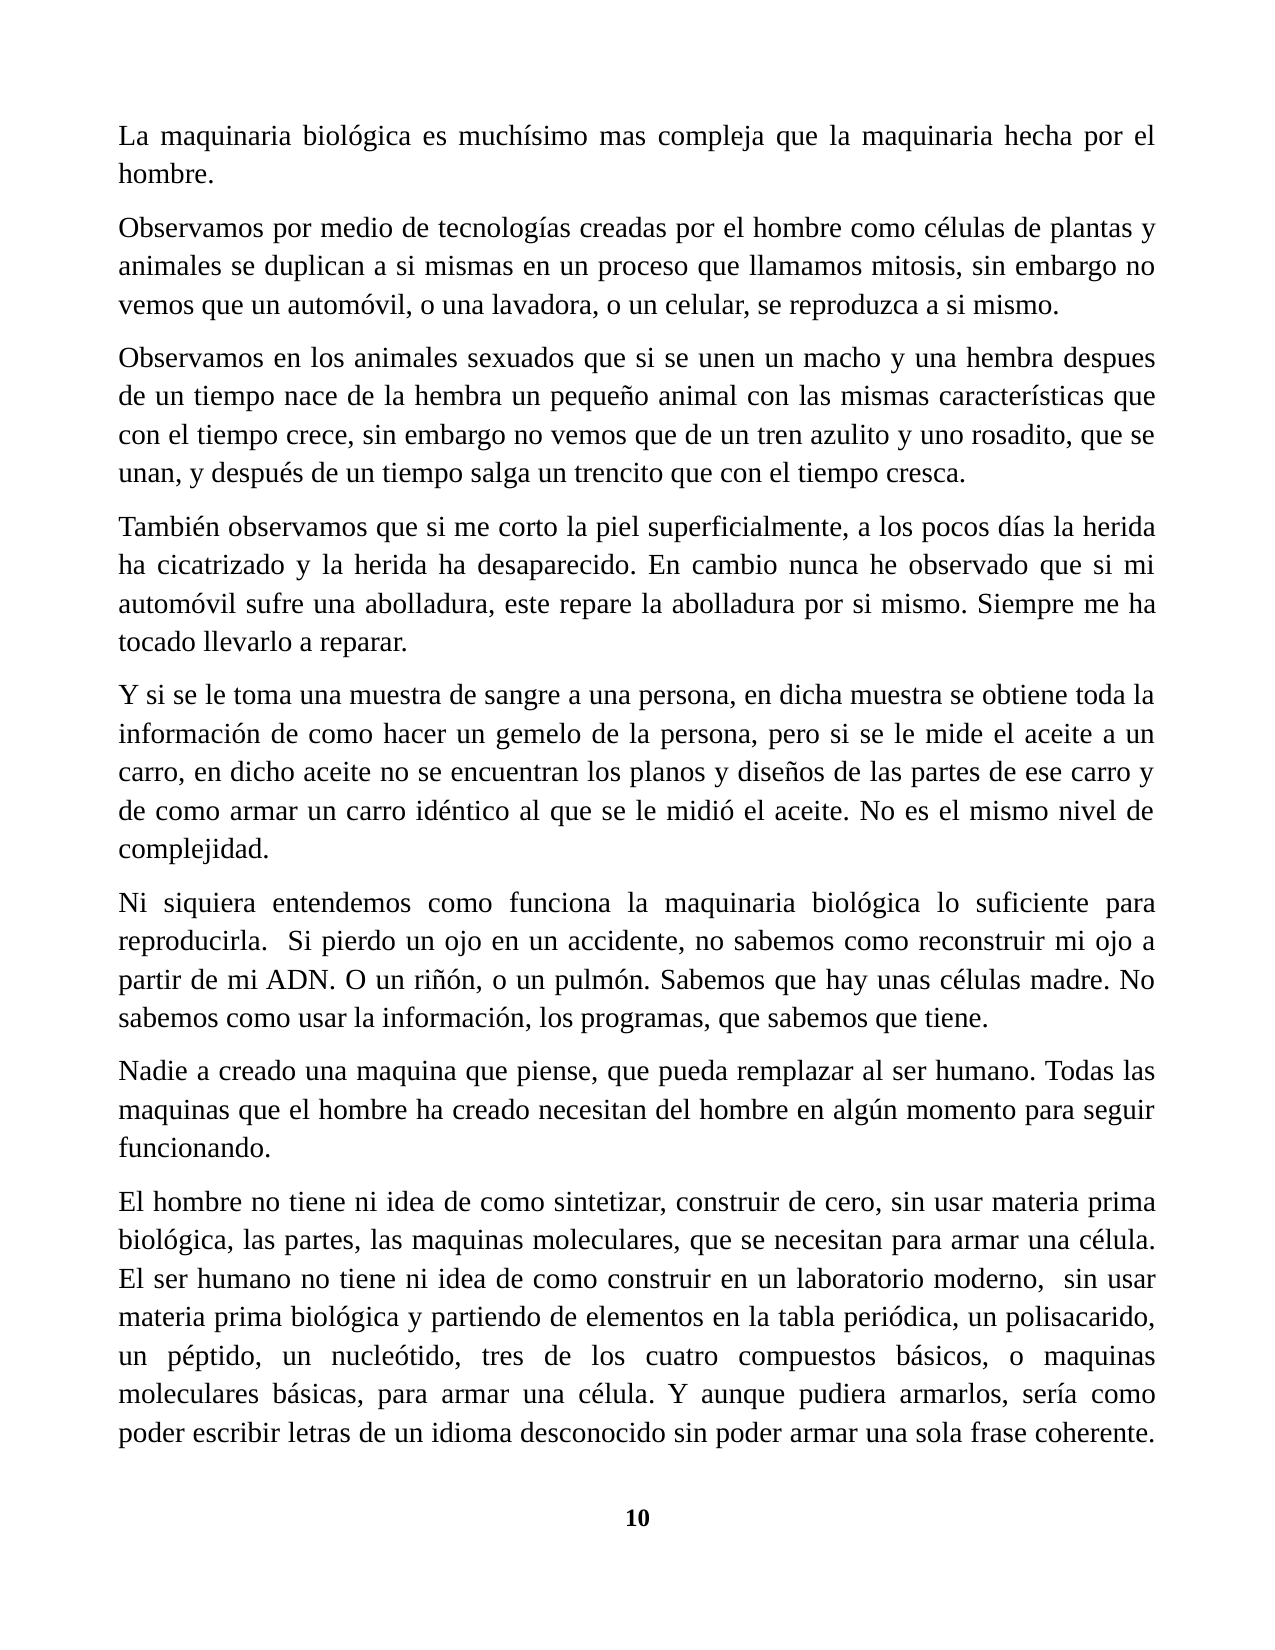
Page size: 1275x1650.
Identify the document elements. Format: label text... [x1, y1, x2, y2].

text Nadie a creado una maquina que piense, que pueda remplazar al ser humano. Todas las maquinas que el hombre ha creado necesitan del hombre en algún momento para seguir funcionando. [118, 1053, 1157, 1164]
text Ni siquiera entendemos como funciona la maquinaria biológica lo suficiente para reproducirla. Si pierdo un ojo en un accidente, no sabemos como reconstruir mi ojo a partir de mi ADN. O un riñón, o un pulmón. Sabemos que hay unas células madre. No sabemos como usar la información, los programas, que sabemos que tiene. [118, 885, 1157, 1034]
text Y si se le toma una muestra de sangre a una persona, en dicha muestra se obtiene toda la información de como hacer un gemelo de la persona, pero si se le mide el aceite a un carro, en dicho aceite no se encuentran los planos y diseños de las partes de ese carro y de como armar un carro idéntico al que se le midió el aceite. No es el mismo nivel de complejidad. [118, 677, 1157, 865]
text La maquinaria biológica es muchísimo mas compleja que la maquinaria hecha por el hombre. [118, 118, 1157, 190]
text Observamos por medio de tecnologías creadas por el hombre como células de plantas y animales se duplican a si mismas en un proceso que llamamos mitosis, sin embargo no vemos que un automóvil, o una lavadora, o un celular, se reproduzca a si mismo. [118, 210, 1157, 320]
text Observamos en los animales sexuados que si se unen un macho y una hembra despues de un tiempo nace de la hembra un pequeño animal con las mismas características que con el tiempo crece, sin embargo no vemos que de un tren azulito y uno rosadito, que se unan, y después de un tiempo salga un trencito que con el tiempo cresca. [118, 340, 1157, 489]
text El hombre no tiene ni idea de como sintetizar, construir de cero, sin usar materia prima biológica, las partes, las maquinas moleculares, que se necesitan para armar una célula. El ser humano no tiene ni idea de como construir en un laboratorio moderno, sin usar materia prima biológica y partiendo de elementos en la tabla periódica, un polisacarido, un péptido, un nucleótido, tres de los cuatro compuestos básicos, o maquinas moleculares básicas, para armar una célula. Y aunque pudiera armarlos, sería como poder escribir letras de un idioma desconocido sin poder armar una sola frase coherente. [118, 1184, 1157, 1448]
text También observamos que si me corto la piel superficialmente, a los pocos días la herida ha cicatrizado y la herida ha desaparecido. En cambio nunca he observado que si mi automóvil sufre una abolladura, este repare la abolladura por si mismo. Siempre me ha tocado llevarlo a reparar. [118, 509, 1157, 658]
